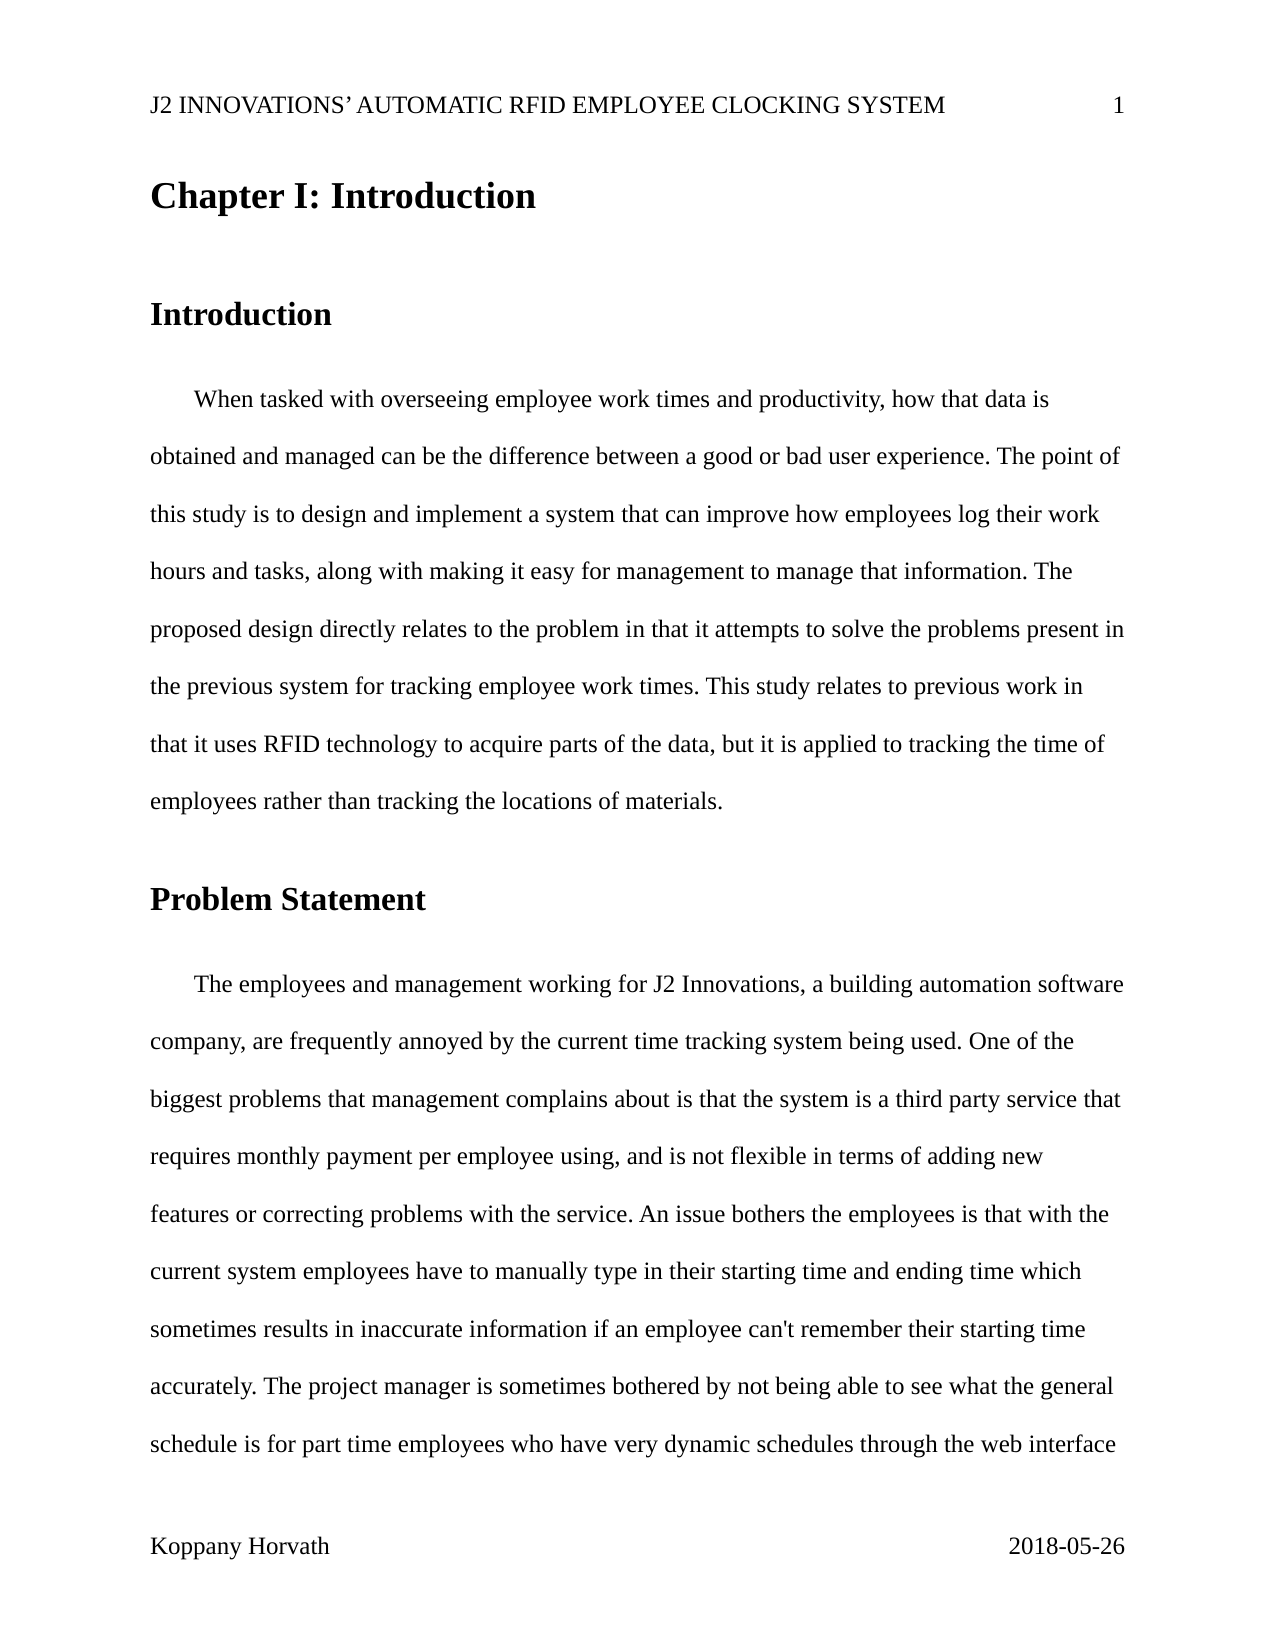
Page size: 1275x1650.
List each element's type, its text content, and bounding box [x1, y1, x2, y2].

subtitle Problem Statement [150, 879, 1125, 918]
subtitle Chapter I: Introduction [150, 173, 1125, 217]
text The employees and management working for J2 Innovations, a building automation software company, are frequently annoyed by the current time tracking system being used. One of the biggest problems that management complains about is that the system is a third party service that requires monthly payment per employee using, and is not flexible in terms of adding new features or correcting problems with the service. An issue bothers the employees is that with the current system employees have to manually type in their starting time and ending time which sometimes results in inaccurate information if an employee can't remember their starting time accurately. The project manager is sometimes bothered by not being able to see what the general schedule is for part time employees who have very dynamic schedules through the web interface [150, 969, 1125, 1458]
text When tasked with overseeing employee work times and productivity, how that data is obtained and managed can be the difference between a good or bad user experience. The point of this study is to design and implement a system that can improve how employees log their work hours and tasks, along with making it easy for management to manage that information. The proposed design directly relates to the problem in that it attempts to solve the problems present in the previous system for tracking employee work times. This study relates to previous work in that it uses RFID technology to acquire parts of the data, but it is applied to tracking the time of employees rather than tracking the locations of materials. [150, 384, 1125, 815]
subtitle Introduction [150, 294, 1125, 332]
